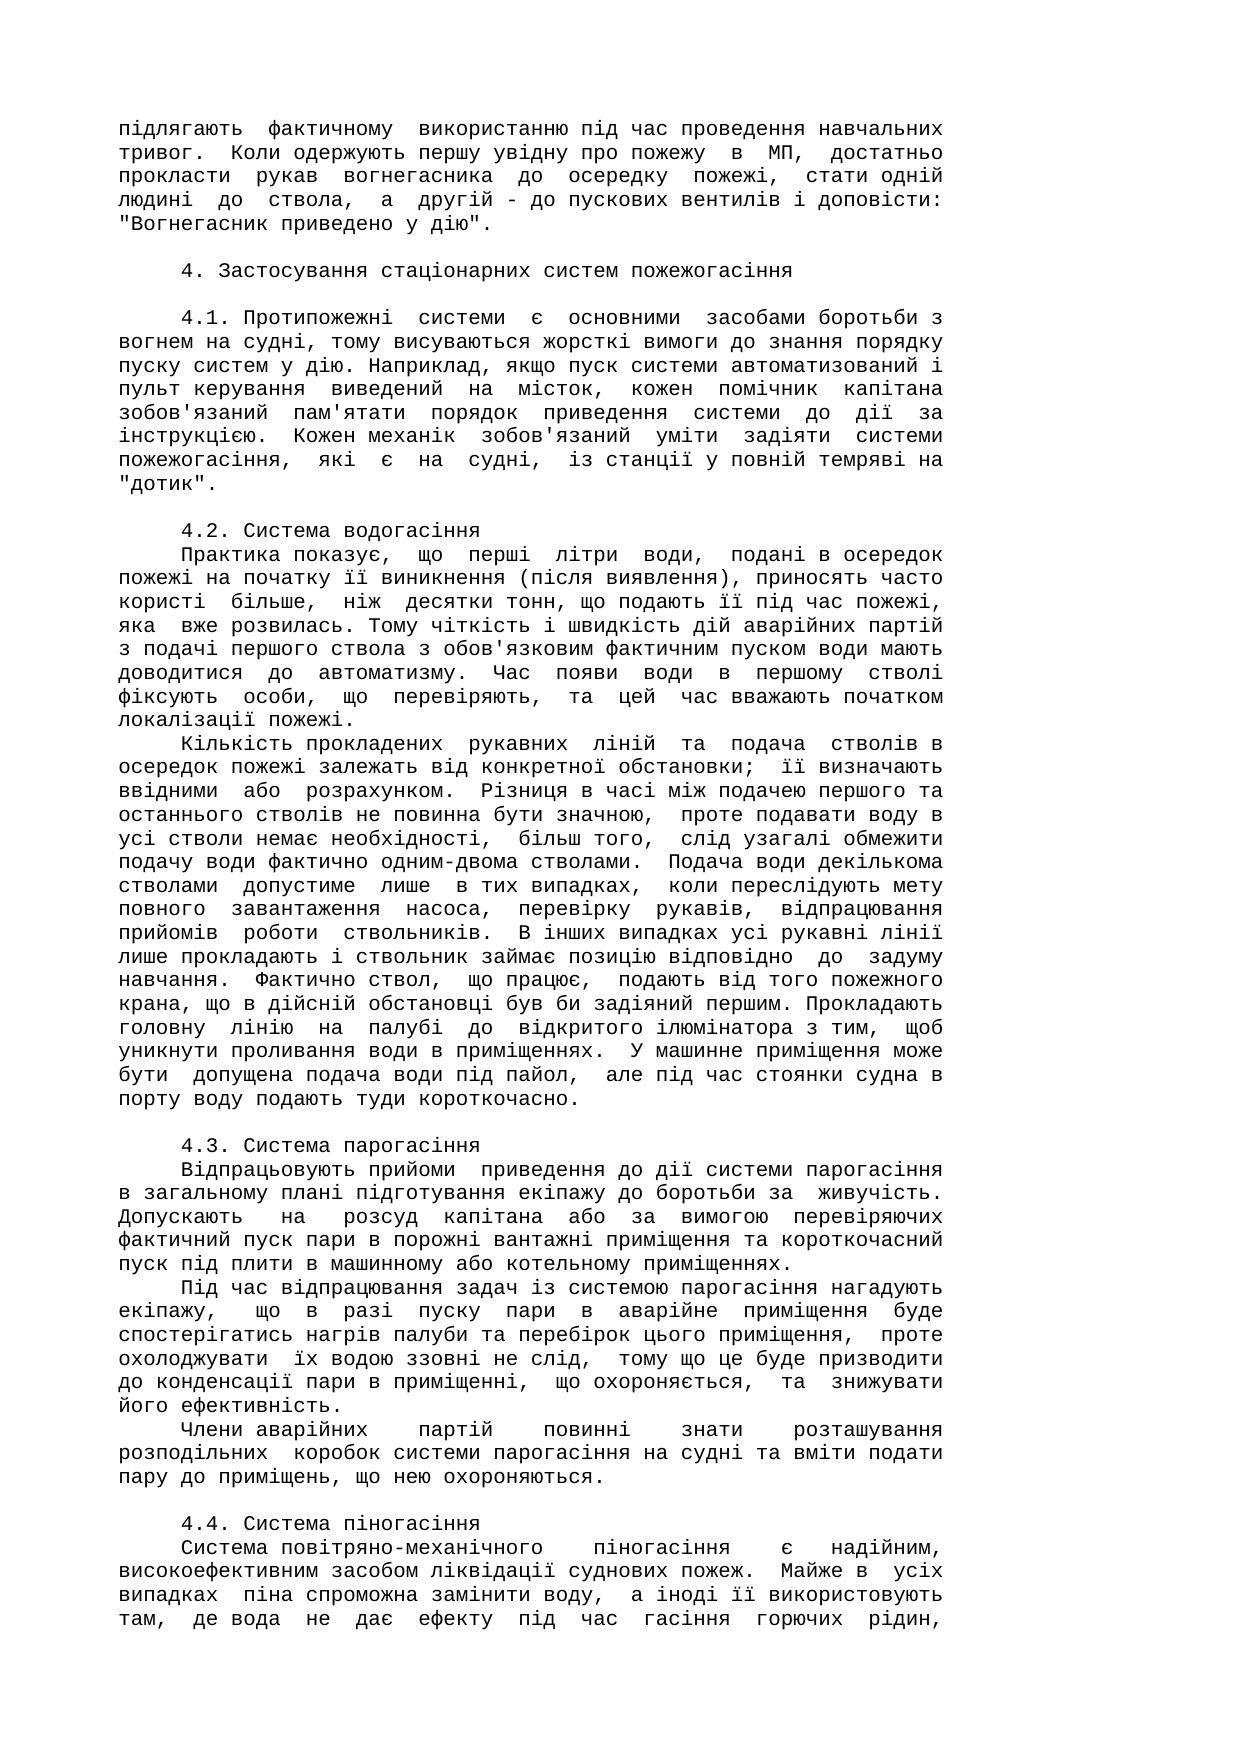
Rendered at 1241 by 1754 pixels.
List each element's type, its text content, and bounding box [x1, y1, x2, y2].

text пульт керування виведений на місток, кожен помічник капітана [118, 378, 1122, 402]
text екіпажу, що в разі пуску пари в аварійне приміщення буде [118, 1300, 1122, 1324]
text випадках піна спроможна замінити воду, а іноді її використовують [118, 1584, 1122, 1608]
text користі більше, ніж десятки тонн, що подають її під час пожежі, [118, 591, 1122, 615]
text Допускають на розсуд капітана або за вимогою перевіряючих [118, 1206, 1122, 1229]
text підлягають фактичному використанню під час проведення навчальних [118, 118, 1122, 142]
text навчання. Фактично ствол, що працює, подають від того пожежного [118, 969, 1122, 993]
text уникнути проливання води в приміщеннях. У машинне приміщення може [118, 1040, 1122, 1064]
text 4.3. Система парогасіння [118, 1135, 1122, 1158]
text подачу води фактично одним-двома стволами. Подача води декількома [118, 851, 1122, 875]
text осередок пожежі залежать від конкретної обстановки; її визначають [118, 757, 1122, 780]
text 4.4. Система піногасіння [118, 1513, 1122, 1537]
text високоефективним засобом ліквідації суднових пожеж. Майже в усіх [118, 1561, 1122, 1584]
text прийомів роботи ствольників. В інших випадках усі рукавні лінії [118, 922, 1122, 946]
text пуску систем у дію. Наприклад, якщо пуск системи автоматизований і [118, 354, 1122, 378]
text "дотик". [118, 473, 1122, 496]
text крана, що в дійсній обстановці був би задіяний першим. Прокладають [118, 993, 1122, 1017]
text з подачі першого ствола з обов'язковим фактичним пуском води мають [118, 638, 1122, 662]
text фактичний пуск пари в порожні вантажні приміщення та короткочасний [118, 1229, 1122, 1253]
text Кількість прокладених рукавних ліній та подача стволів в [118, 733, 1122, 757]
text людині до ствола, а другій - до пускових вентилів і доповісти: [118, 189, 1122, 213]
text Відпрацьовують прийоми приведення до дії системи парогасіння [118, 1158, 1122, 1182]
text Під час відпрацювання задач із системою парогасіння нагадують [118, 1277, 1122, 1300]
text пожежогасіння, які є на судні, із станції у повній темряві на [118, 449, 1122, 473]
text 4. Застосування стаціонарних систем пожежогасіння [118, 260, 1122, 284]
text усі стволи немає необхідності, більш того, слід узагалі обмежити [118, 827, 1122, 851]
text бути допущена подача води під пайол, але під час стоянки судна в [118, 1064, 1122, 1088]
text останнього стволів не повинна бути значною, проте подавати воду в [118, 804, 1122, 827]
text яка вже розвилась. Тому чіткість і швидкість дій аварійних партій [118, 615, 1122, 638]
text доводитися до автоматизму. Час появи води в першому стволі [118, 662, 1122, 686]
text спостерігатись нагрів палуби та перебірок цього приміщення, проте [118, 1324, 1122, 1348]
text зобов'язаний пам'ятати порядок приведення системи до дії за [118, 402, 1122, 426]
text головну лінію на палубі до відкритого ілюмінатора з тим, щоб [118, 1017, 1122, 1040]
text охолоджувати їх водою ззовні не слід, тому що це буде призводити [118, 1348, 1122, 1371]
text інструкцією. Кожен механік зобов'язаний уміти задіяти системи [118, 426, 1122, 449]
text його ефективність. [118, 1395, 1122, 1419]
text ввідними або розрахунком. Різниця в часі між подачею першого та [118, 780, 1122, 804]
text Система повітряно-механічного піногасіння є надійним, [118, 1537, 1122, 1561]
text стволами допустиме лише в тих випадках, коли переслідують мету [118, 875, 1122, 898]
text до конденсації пари в приміщенні, що охороняється, та знижувати [118, 1371, 1122, 1395]
text порту воду подають туди короткочасно. [118, 1088, 1122, 1111]
text пару до приміщень, що нею охороняються. [118, 1466, 1122, 1489]
text вогнем на судні, тому висуваються жорсткі вимоги до знання порядку [118, 331, 1122, 354]
text лише прокладають і ствольник займає позицію відповідно до задуму [118, 946, 1122, 969]
text там, де вода не дає ефекту під час гасіння горючих рідин, [118, 1608, 1122, 1631]
text 4.1. Протипожежні системи є основними засобами боротьби з [118, 307, 1122, 331]
text "Вогнегасник приведено у дію". [118, 213, 1122, 236]
text прокласти рукав вогнегасника до осередку пожежі, стати одній [118, 165, 1122, 189]
text розподільних коробок системи парогасіння на судні та вміти подати [118, 1442, 1122, 1466]
text тривог. Коли одержують першу увідну про пожежу в МП, достатньо [118, 142, 1122, 165]
text в загальному плані підготування екіпажу до боротьби за живучість. [118, 1182, 1122, 1206]
text Члени аварійних партій повинні знати розташування [118, 1419, 1122, 1442]
text Практика показує, що перші літри води, подані в осередок [118, 544, 1122, 567]
text пуск під плити в машинному або котельному приміщеннях. [118, 1253, 1122, 1277]
text повного завантаження насоса, перевірку рукавів, відпрацювання [118, 898, 1122, 922]
text локалізації пожежі. [118, 709, 1122, 733]
text 4.2. Система водогасіння [118, 520, 1122, 544]
text фіксують особи, що перевіряють, та цей час вважають початком [118, 686, 1122, 709]
text пожежі на початку її виникнення (після виявлення), приносять часто [118, 567, 1122, 591]
